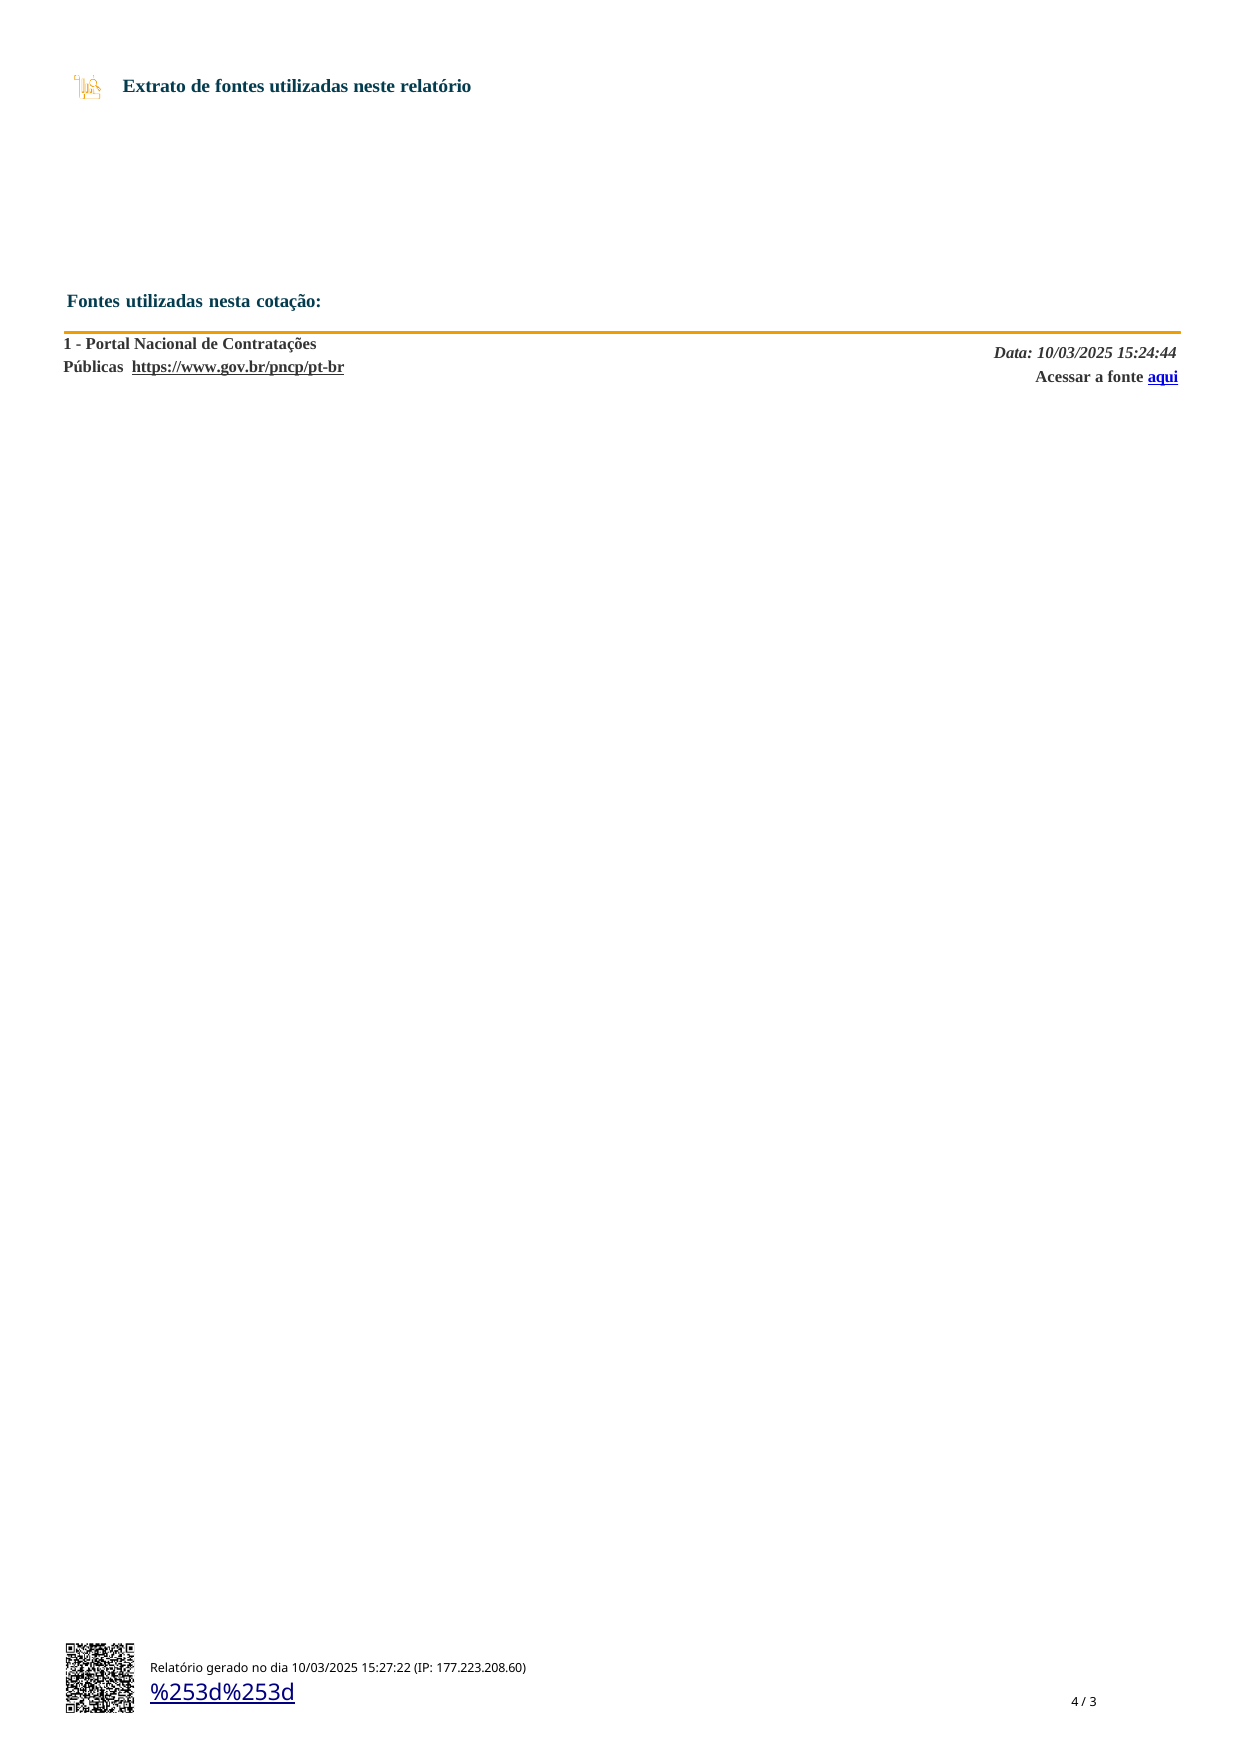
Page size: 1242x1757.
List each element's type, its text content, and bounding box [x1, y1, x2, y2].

text Acessar a fonte aqui [990, 367, 1178, 386]
text Fontes utilizadas nesta cotação: [67, 290, 1183, 312]
text Extrato de fontes utilizadas neste relatório [122, 75, 1183, 97]
text ATENÇÃO - O Banco de Preços é uma solução tecnológica que atende aos parâmetros de pesquisa dispostos em Leis vigentes, Instruções Normativas, Acórdãos, Regulamentos, Decretos e Portarias. Sendo assim, por reunir diversas fontes governamentais, complementares e sites de domínio amplo, o sistema não é considerado uma fonte e, sim, um meio para que as pesquisas sejam realizadas de forma segura, ágil e eficaz. [81, 129, 1155, 220]
text Data: 10/03/2025 15:24:44 [990, 343, 1178, 362]
text 1 - Portal Nacional de Contratações Públicas https://www.gov.br/pncp/pt-br [63, 333, 379, 376]
